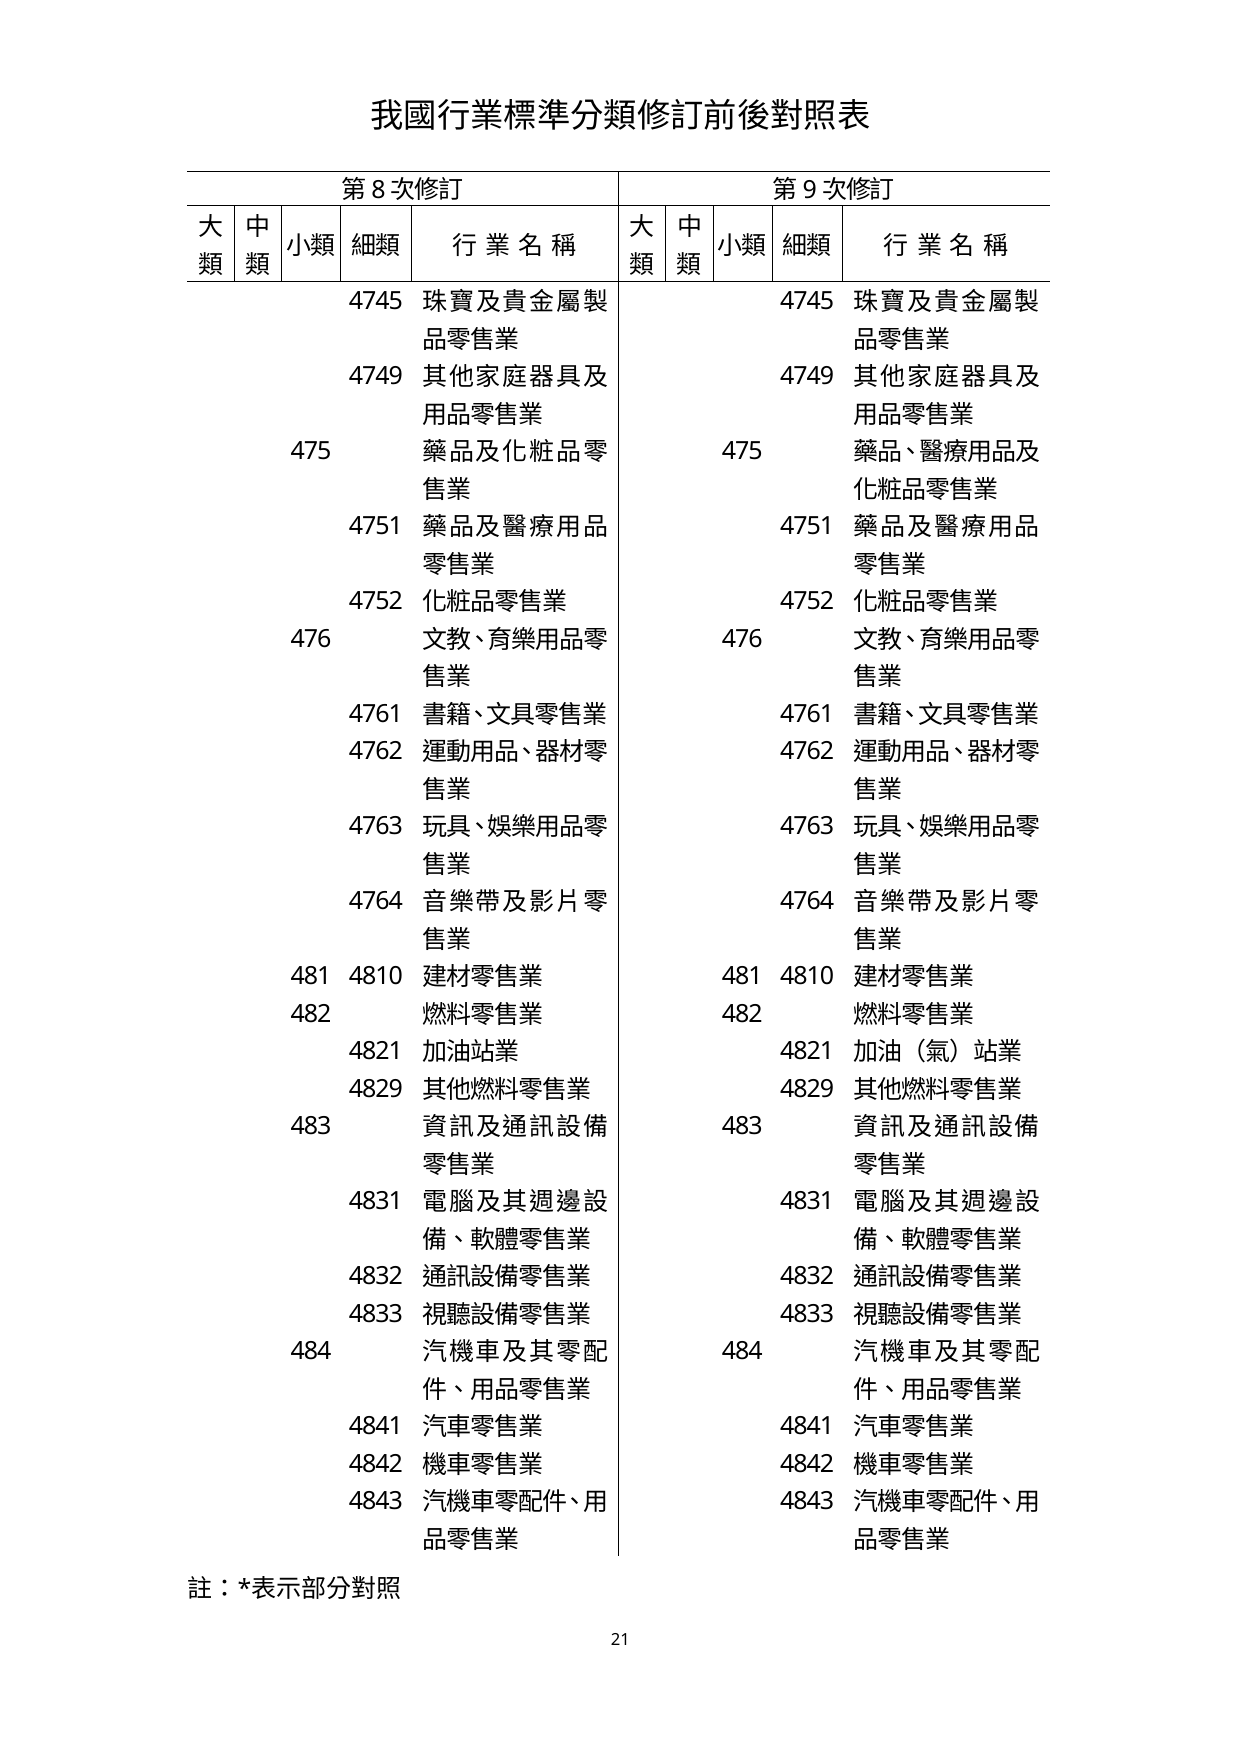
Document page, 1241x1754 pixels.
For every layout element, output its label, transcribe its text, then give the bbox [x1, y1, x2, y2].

table_cell 書籍、文具零售業 [843, 694, 1050, 731]
table_cell [619, 1444, 666, 1481]
table_cell [234, 1106, 282, 1181]
table_cell 4764 [772, 881, 843, 956]
table_cell [187, 1031, 234, 1069]
table_cell [713, 1181, 772, 1256]
table_cell 4810 [772, 956, 843, 994]
table_cell [666, 431, 713, 506]
table_cell [187, 1256, 234, 1294]
table_cell [282, 1444, 341, 1481]
table_cell 建材零售業 [843, 956, 1050, 994]
table_cell 玩具、娛樂用品零售業 [412, 806, 618, 881]
table_cell [187, 1069, 234, 1106]
table_cell [713, 1069, 772, 1106]
table_cell [619, 694, 666, 731]
table_cell [341, 994, 412, 1031]
table_cell [187, 431, 234, 506]
table_cell 482 [282, 994, 341, 1031]
table_cell [619, 619, 666, 694]
table_cell [772, 1331, 843, 1406]
table_cell [187, 282, 234, 356]
table_cell 4810 [341, 956, 412, 994]
table_cell [187, 1406, 234, 1444]
table_cell 481 [282, 956, 341, 994]
table_cell 4842 [772, 1444, 843, 1481]
table_cell 汽機車零配件、用品零售業 [412, 1481, 618, 1556]
table_cell [234, 1481, 282, 1556]
table_cell [619, 356, 666, 431]
table_cell 其他燃料零售業 [843, 1069, 1050, 1106]
table_cell [234, 431, 282, 506]
table_cell [187, 1444, 234, 1481]
table_cell 4833 [341, 1294, 412, 1331]
table_cell 大類 [619, 206, 665, 281]
table_header 第8次修訂 [187, 172, 618, 205]
table_cell [666, 619, 713, 694]
table_cell [234, 619, 282, 694]
table_cell [772, 1106, 843, 1181]
table_cell [282, 356, 341, 431]
table_cell 4829 [341, 1069, 412, 1106]
table_cell 475 [282, 431, 341, 506]
table_cell [713, 694, 772, 731]
table_cell 4761 [341, 694, 412, 731]
table_cell [666, 994, 713, 1031]
table_cell [234, 1331, 282, 1406]
table_cell 4749 [772, 356, 843, 431]
table_cell [619, 1331, 666, 1406]
table_cell [282, 1481, 341, 1556]
table_cell 4752 [772, 581, 843, 619]
table_cell 電腦及其週邊設備、軟體零售業 [843, 1181, 1050, 1256]
table_cell [666, 1444, 713, 1481]
table_cell [666, 506, 713, 581]
table_cell [619, 1031, 666, 1069]
table_cell 音樂帶及影片零售業 [843, 881, 1050, 956]
table_cell [619, 1181, 666, 1256]
table_cell [234, 731, 282, 806]
table_cell 化粧品零售業 [843, 581, 1050, 619]
table_cell [187, 994, 234, 1031]
table_cell 行 業 名 稱 [412, 206, 618, 281]
table_cell 中類 [235, 206, 281, 281]
table_cell 483 [713, 1106, 772, 1181]
table_cell 通訊設備零售業 [412, 1256, 618, 1294]
table_cell 481 [713, 956, 772, 994]
table_cell [772, 619, 843, 694]
table_cell [234, 694, 282, 731]
table_cell 4843 [341, 1481, 412, 1556]
table_cell [713, 806, 772, 881]
table_cell [282, 1256, 341, 1294]
table_cell [282, 1031, 341, 1069]
table_cell 小類 [282, 206, 340, 281]
table_cell [187, 619, 234, 694]
table_cell 476 [282, 619, 341, 694]
table_cell [282, 1294, 341, 1331]
table_cell 4842 [341, 1444, 412, 1481]
table_cell 行 業 名 稱 [843, 206, 1050, 281]
table_cell [666, 694, 713, 731]
table_cell [341, 1331, 412, 1406]
table_cell [772, 431, 843, 506]
table_cell 4833 [772, 1294, 843, 1331]
table_cell [282, 282, 341, 356]
table_cell 建材零售業 [412, 956, 618, 994]
table_cell 文教、育樂用品零售業 [843, 619, 1050, 694]
table_cell 運動用品、器材零售業 [412, 731, 618, 806]
table_cell 文教、育樂用品零售業 [412, 619, 618, 694]
table_cell [187, 1331, 234, 1406]
table_cell [666, 881, 713, 956]
table_header 第9次修訂 [619, 172, 1050, 205]
table_cell 4762 [341, 731, 412, 806]
table_cell 機車零售業 [843, 1444, 1050, 1481]
table_cell 細類 [341, 206, 411, 281]
table_cell [619, 581, 666, 619]
table_cell [341, 619, 412, 694]
table_cell [619, 956, 666, 994]
table_cell [187, 1106, 234, 1181]
table_cell [619, 1294, 666, 1331]
table_cell [619, 1069, 666, 1106]
table_cell 484 [713, 1331, 772, 1406]
table_cell [713, 356, 772, 431]
table_cell [713, 1256, 772, 1294]
table_cell 運動用品、器材零售業 [843, 731, 1050, 806]
table_cell 機車零售業 [412, 1444, 618, 1481]
table_cell [666, 1406, 713, 1444]
table_cell [666, 1106, 713, 1181]
table_cell [713, 282, 772, 356]
table_cell [282, 806, 341, 881]
table_cell [619, 1481, 666, 1556]
table_cell [666, 1181, 713, 1256]
table_cell 4763 [772, 806, 843, 881]
table_cell [234, 1069, 282, 1106]
table_cell [666, 1031, 713, 1069]
table_cell [282, 731, 341, 806]
table_cell 通訊設備零售業 [843, 1256, 1050, 1294]
table_cell [666, 806, 713, 881]
table_cell [666, 1481, 713, 1556]
table_cell 小類 [714, 206, 772, 281]
table_cell 汽機車及其零配件、用品零售業 [412, 1331, 618, 1406]
table_cell [234, 1031, 282, 1069]
table_cell 視聽設備零售業 [843, 1294, 1050, 1331]
table_cell [666, 1294, 713, 1331]
table_cell 電腦及其週邊設備、軟體零售業 [412, 1181, 618, 1256]
table_cell [187, 506, 234, 581]
table_cell 燃料零售業 [412, 994, 618, 1031]
table_cell [666, 731, 713, 806]
table_cell 4843 [772, 1481, 843, 1556]
table_cell [187, 581, 234, 619]
table_cell [187, 694, 234, 731]
table_cell [666, 581, 713, 619]
table_cell [234, 1406, 282, 1444]
table_cell [772, 994, 843, 1031]
table_cell [282, 581, 341, 619]
table_cell 汽機車及其零配件、用品零售業 [843, 1331, 1050, 1406]
table_cell 4749 [341, 356, 412, 431]
table_cell 476 [713, 619, 772, 694]
table_cell [619, 431, 666, 506]
table_cell 藥品及醫療用品零售業 [843, 506, 1050, 581]
table_cell [187, 731, 234, 806]
table_cell [282, 1069, 341, 1106]
table_cell 汽車零售業 [412, 1406, 618, 1444]
table_cell [666, 956, 713, 994]
table_cell [713, 581, 772, 619]
table_cell 細類 [773, 206, 842, 281]
table_cell [234, 806, 282, 881]
table_cell 4831 [341, 1181, 412, 1256]
table_cell 音樂帶及影片零售業 [412, 881, 618, 956]
table_cell 4751 [772, 506, 843, 581]
table_cell [666, 1331, 713, 1406]
table_cell [282, 1406, 341, 1444]
table_cell 484 [282, 1331, 341, 1406]
table_cell [187, 356, 234, 431]
table_cell 其他家庭器具及用品零售業 [843, 356, 1050, 431]
table_cell [187, 956, 234, 994]
table_cell 4841 [772, 1406, 843, 1444]
table_cell [234, 881, 282, 956]
table_cell 玩具、娛樂用品零售業 [843, 806, 1050, 881]
table_cell 藥品、醫療用品及化粧品零售業 [843, 431, 1050, 506]
table_cell [713, 1294, 772, 1331]
table_cell 4745 [341, 282, 412, 356]
table_cell 中類 [666, 206, 713, 281]
table_cell 4829 [772, 1069, 843, 1106]
table_cell [234, 282, 282, 356]
table_cell [619, 994, 666, 1031]
table_cell 4821 [341, 1031, 412, 1069]
table_cell [187, 1481, 234, 1556]
table_cell [282, 506, 341, 581]
table_cell [234, 1294, 282, 1331]
table_cell 483 [282, 1106, 341, 1181]
table_cell [713, 1031, 772, 1069]
table_cell [619, 282, 666, 356]
table_cell 汽機車零配件、用品零售業 [843, 1481, 1050, 1556]
table_cell [713, 881, 772, 956]
table_cell 其他家庭器具及用品零售業 [412, 356, 618, 431]
table_cell 書籍、文具零售業 [412, 694, 618, 731]
table_cell [234, 506, 282, 581]
table_cell [713, 1406, 772, 1444]
table_cell [187, 806, 234, 881]
table_cell 4832 [341, 1256, 412, 1294]
table_cell [234, 1444, 282, 1481]
table_cell [234, 1181, 282, 1256]
table_cell 4821 [772, 1031, 843, 1069]
table_cell [234, 956, 282, 994]
table_cell [234, 356, 282, 431]
table_cell 4761 [772, 694, 843, 731]
table_cell 藥品及醫療用品零售業 [412, 506, 618, 581]
table_cell 汽車零售業 [843, 1406, 1050, 1444]
table_cell 化粧品零售業 [412, 581, 618, 619]
table_cell [619, 506, 666, 581]
table_cell [619, 881, 666, 956]
table_cell [666, 282, 713, 356]
table_cell 4764 [341, 881, 412, 956]
table_cell [713, 1444, 772, 1481]
table_cell [234, 1256, 282, 1294]
table_cell [713, 731, 772, 806]
table_cell 資訊及通訊設備零售業 [412, 1106, 618, 1181]
table_cell 475 [713, 431, 772, 506]
table_cell 大類 [187, 206, 234, 281]
table_cell [187, 1181, 234, 1256]
table_cell 482 [713, 994, 772, 1031]
table_cell 4763 [341, 806, 412, 881]
table_cell [666, 356, 713, 431]
table_cell [234, 994, 282, 1031]
table_cell 加油（氣）站業 [843, 1031, 1050, 1069]
table_cell 加油站業 [412, 1031, 618, 1069]
table_cell 4752 [341, 581, 412, 619]
table_cell [282, 881, 341, 956]
table_cell [234, 581, 282, 619]
table_cell [187, 881, 234, 956]
table_cell 燃料零售業 [843, 994, 1050, 1031]
table_cell [713, 1481, 772, 1556]
table_cell [666, 1069, 713, 1106]
table_cell 4831 [772, 1181, 843, 1256]
table_cell 其他燃料零售業 [412, 1069, 618, 1106]
table_cell 珠寶及貴金屬製品零售業 [412, 282, 618, 356]
table_cell [666, 1256, 713, 1294]
table_cell 4745 [772, 282, 843, 356]
table_cell [282, 1181, 341, 1256]
table_cell [619, 806, 666, 881]
table_cell 4762 [772, 731, 843, 806]
table_cell [619, 1256, 666, 1294]
table_cell [341, 431, 412, 506]
table_cell [282, 694, 341, 731]
table_cell 珠寶及貴金屬製品零售業 [843, 282, 1050, 356]
table_cell 4751 [341, 506, 412, 581]
table_cell [713, 506, 772, 581]
table_cell 藥品及化粧品零售業 [412, 431, 618, 506]
table_cell [619, 1106, 666, 1181]
table_cell [187, 1294, 234, 1331]
table_cell [619, 1406, 666, 1444]
table_cell 資訊及通訊設備零售業 [843, 1106, 1050, 1181]
table_cell [619, 731, 666, 806]
table_cell 4832 [772, 1256, 843, 1294]
table_cell 視聽設備零售業 [412, 1294, 618, 1331]
table_cell 4841 [341, 1406, 412, 1444]
table_cell [341, 1106, 412, 1181]
